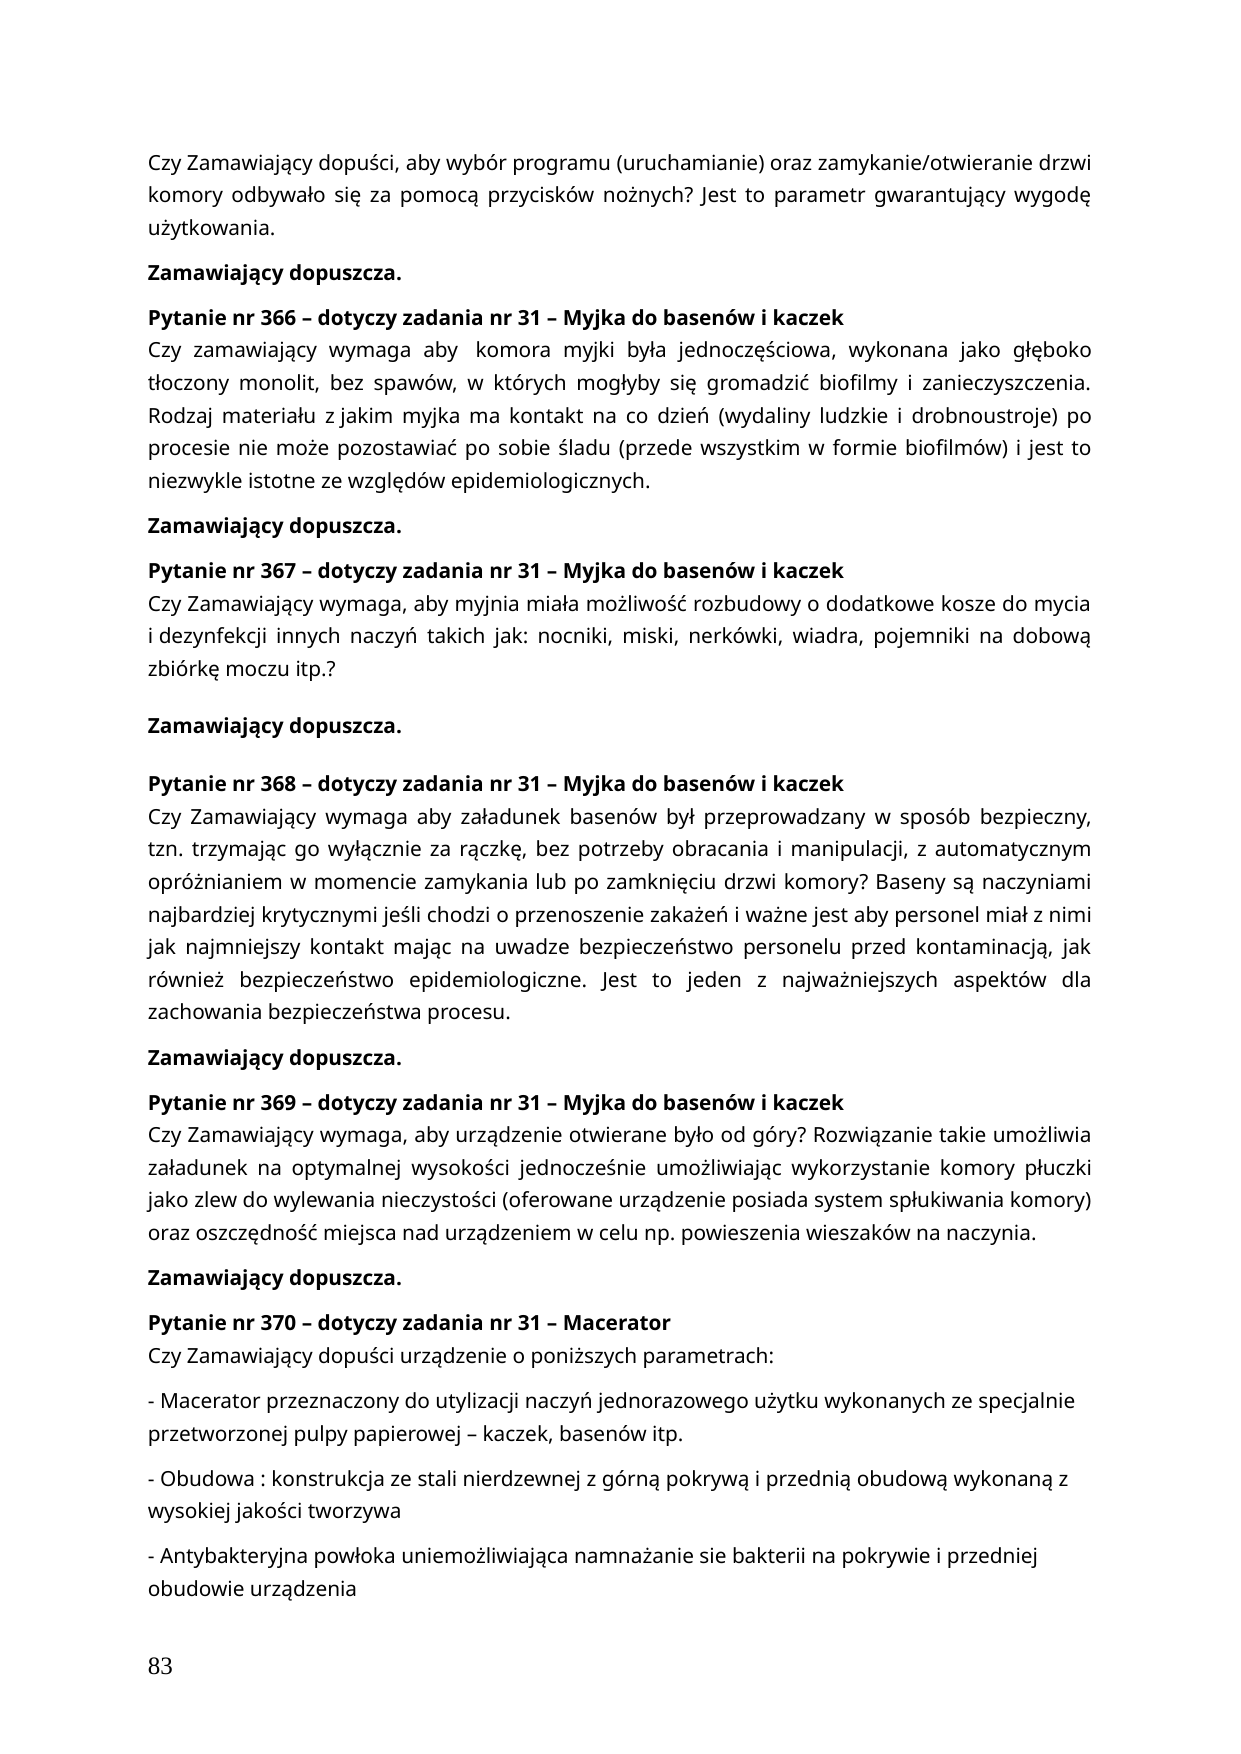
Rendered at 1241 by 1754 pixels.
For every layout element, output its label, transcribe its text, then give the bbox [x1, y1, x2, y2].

text Czy Zamawiający wymaga aby załadunek basenów był przeprowadzany w sposób bezpieczny, tzn. trzymając go wyłącznie za rączkę, bez potrzeby obracania i manipulacji, z automatycznym opróżnianiem w momencie zamykania lub po zamknięciu drzwi komory? Baseny są naczyniami najbardziej krytycznymi jeśli chodzi o przenoszenie zakażeń i ważne jest aby personel miał z nimi jak najmniejszy kontakt mając na uwadze bezpieczeństwo personelu przed kontaminacją, jak również bezpieczeństwo epidemiologiczne. Jest to jeden z najważniejszych aspektów dla zachowania bezpieczeństwa procesu. [148, 802, 1093, 1026]
text Czy Zamawiający dopuści, aby wybór programu (uruchamianie) oraz zamykanie/otwieranie drzwi komory odbywało się za pomocą przycisków nożnych? Jest to parametr gwarantujący wygodę użytkowania. [148, 148, 1093, 241]
text Zamawiający dopuszcza. [148, 1043, 1093, 1071]
text Czy Zamawiający dopuści urządzenie o poniższych parametrach: [148, 1341, 1093, 1369]
text Pytanie nr 366 – dotyczy zadania nr 31 – Myjka do basenów i kaczek [148, 303, 1093, 331]
text Pytanie nr 368 – dotyczy zadania nr 31 – Myjka do basenów i kaczek [148, 769, 1093, 798]
text Zamawiający dopuszcza. [148, 511, 1093, 539]
text Czy zamawiający wymaga aby komora myjki była jednoczęściowa, wykonana jako głęboko tłoczony monolit, bez spawów, w których mogłyby się gromadzić biofilmy i zanieczyszczenia. Rodzaj materiału z jakim myjka ma kontakt na co dzień (wydaliny ludzkie i drobnoustroje) po procesie nie może pozostawiać po sobie śladu (przede wszystkim w formie biofilmów) i jest to niezwykle istotne ze względów epidemiologicznych. [148, 336, 1093, 494]
text Pytanie nr 367 – dotyczy zadania nr 31 – Myjka do basenów i kaczek [148, 556, 1093, 585]
text Pytanie nr 370 – dotyczy zadania nr 31 – Macerator [148, 1308, 1093, 1337]
text Zamawiający dopuszcza. [148, 1263, 1093, 1292]
text Czy Zamawiający wymaga, aby urządzenie otwierane było od góry? Rozwiązanie takie umożliwia załadunek na optymalnej wysokości jednocześnie umożliwiając wykorzystanie komory płuczki jako zlew do wylewania nieczystości (oferowane urządzenie posiada system spłukiwania komory) oraz oszczędność miejsca nad urządzeniem w celu np. powieszenia wieszaków na naczynia. [148, 1120, 1093, 1247]
text - Macerator przeznaczony do utylizacji naczyń jednorazowego użytku wykonanych ze specjalnie przetworzonej pulpy papierowej – kaczek, basenów itp. [148, 1386, 1093, 1447]
text Zamawiający dopuszcza. [148, 258, 1093, 286]
text Czy Zamawiający wymaga, aby myjnia miała możliwość rozbudowy o dodatkowe kosze do mycia i dezynfekcji innych naczyń takich jak: nocniki, miski, nerkówki, wiadra, pojemniki na dobową zbiórkę moczu itp.? [148, 589, 1093, 682]
text - Antybakteryjna powłoka uniemożliwiająca namnażanie sie bakterii na pokrywie i przedniej obudowie urządzenia [148, 1541, 1093, 1602]
text - Obudowa : konstrukcja ze stali nierdzewnej z górną pokrywą i przednią obudową wykonaną z wysokiej jakości tworzywa [148, 1464, 1093, 1525]
text Pytanie nr 369 – dotyczy zadania nr 31 – Myjka do basenów i kaczek [148, 1088, 1093, 1116]
text Zamawiający dopuszcza. [148, 712, 1093, 740]
